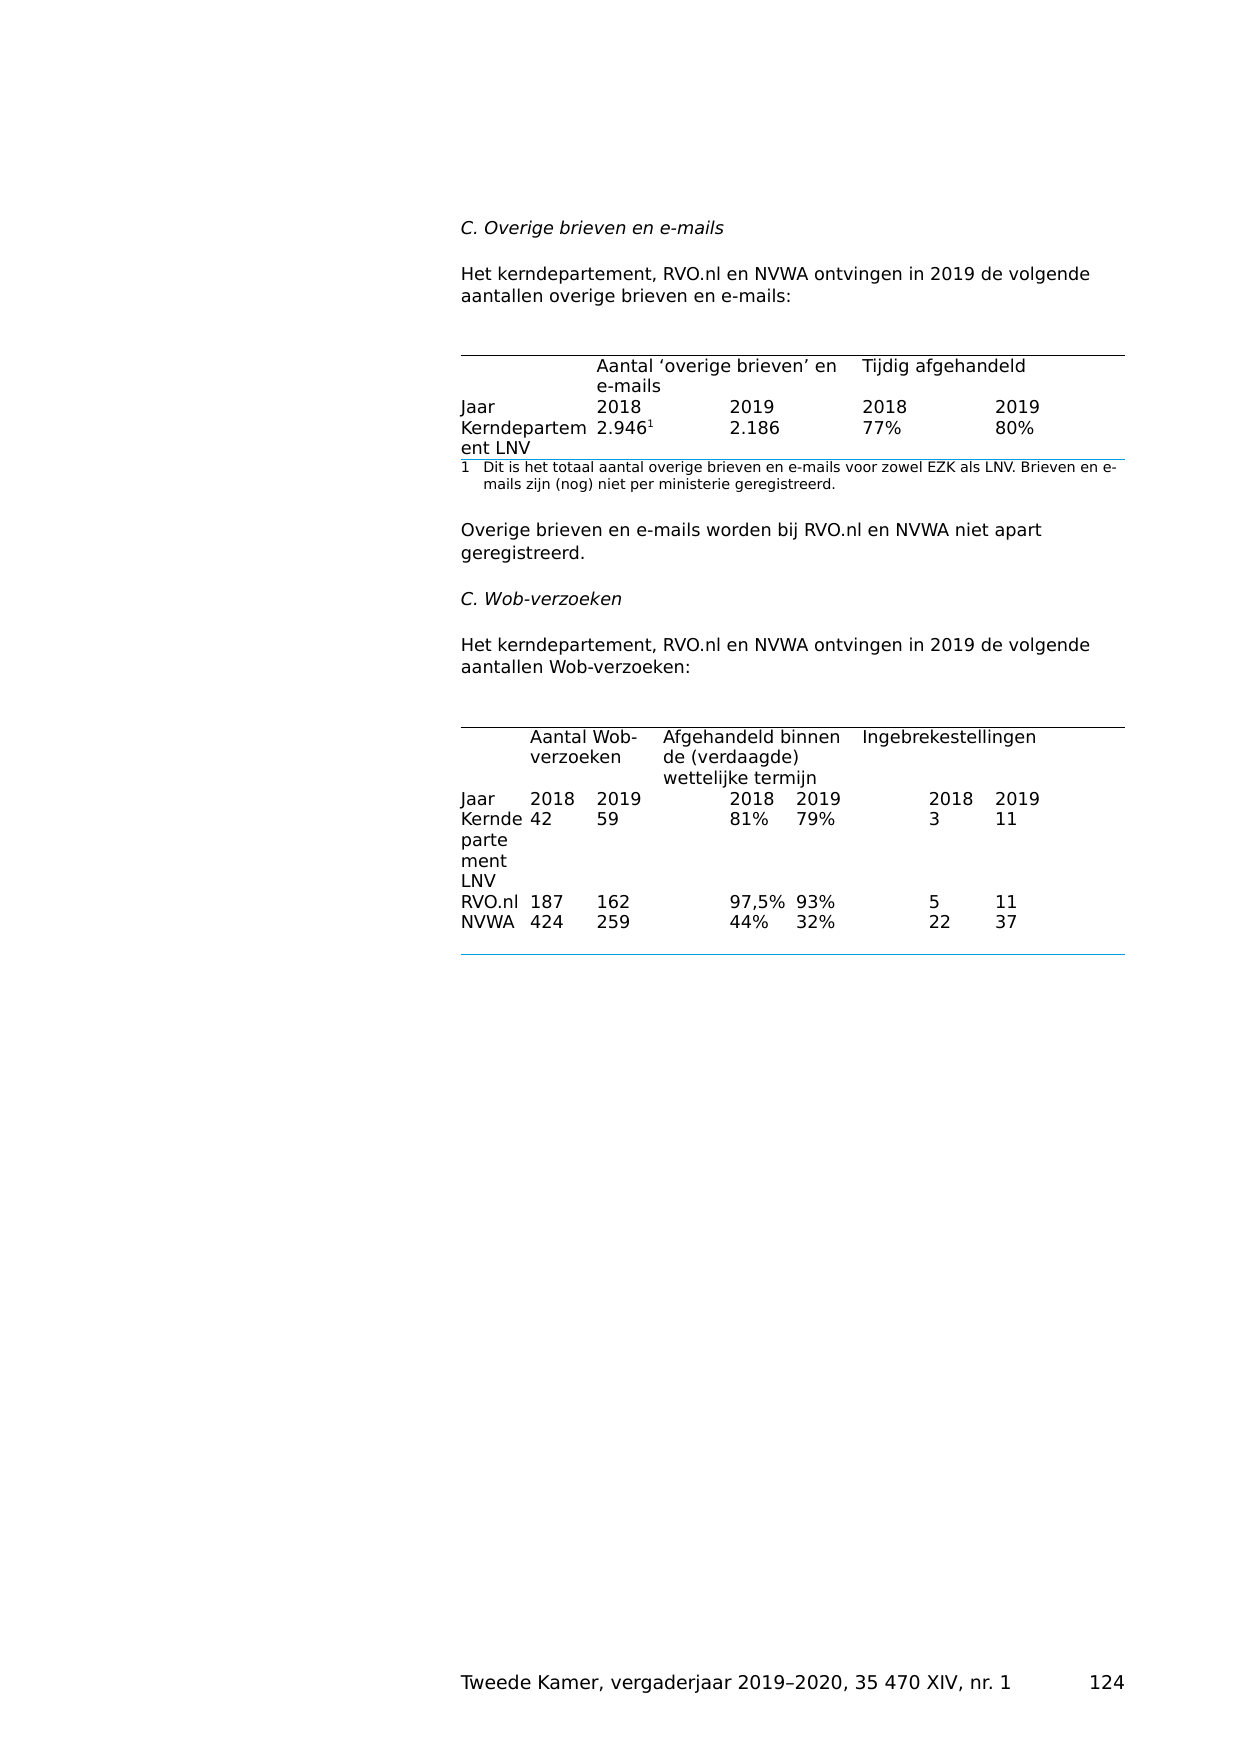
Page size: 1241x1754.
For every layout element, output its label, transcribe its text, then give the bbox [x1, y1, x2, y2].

table_cell Jaar [461, 789, 527, 809]
table_cell 3 [926, 809, 992, 892]
table_cell 32% [793, 913, 926, 933]
table_cell Aantal Wob-verzoeken [527, 728, 660, 789]
table_cell 80% [992, 418, 1125, 459]
text Het kerndepartement, RVO.nl en NVWA ontvingen in 2019 de volgende aantallen Wob-verzoeken: [461, 633, 1125, 678]
table_cell 2.9461 [594, 418, 726, 459]
table_cell 259 [594, 913, 726, 933]
table_cell [726, 933, 793, 954]
table_header Overige brieven en e-mails [461, 330, 1125, 355]
table_cell [527, 933, 593, 954]
table_cell Aantal ‘overige brieven’ en e-mails [594, 356, 859, 397]
table_cell [594, 933, 660, 954]
table_cell 5 [926, 892, 992, 912]
table_cell [859, 933, 926, 954]
table_cell Kerndepartement LNV [461, 418, 593, 459]
table_cell Ingebrekestellingen [859, 728, 1058, 789]
table_cell 2018 [926, 789, 992, 809]
table_cell 79% [793, 809, 926, 892]
table_cell [793, 933, 859, 954]
table_cell 187 [527, 892, 593, 912]
text Het kerndepartement, RVO.nl en NVWA ontvingen in 2019 de volgende aantallen overige brieven en e-mails: [461, 262, 1125, 307]
table_cell 81% [726, 809, 793, 892]
table_cell [1059, 933, 1125, 954]
table_cell 2019 [594, 789, 726, 809]
text C. Wob-verzoeken [461, 587, 1125, 610]
table_cell Tijdig afgehandeld [859, 356, 1125, 397]
table_cell 59 [594, 809, 726, 892]
table_cell 97,5% [726, 892, 793, 912]
table_cell 22 [926, 913, 992, 933]
table_cell [461, 356, 593, 397]
table_cell 77% [859, 418, 992, 459]
table_cell Afgehandeld binnen de (verdaagde) wettelijke termijn [660, 728, 859, 789]
table_cell 37 [992, 913, 1125, 933]
table_cell [461, 933, 527, 954]
table_cell 2018 [594, 397, 726, 418]
table_cell 2.186 [726, 418, 859, 459]
text C. Overige brieven en e-mails [461, 216, 1125, 239]
table_cell 2018 [859, 397, 992, 418]
table_cell [1059, 728, 1125, 789]
table_cell 2018 [527, 789, 593, 809]
table_cell Jaar [461, 397, 593, 418]
table_cell [992, 933, 1058, 954]
table_cell 93% [793, 892, 926, 912]
text Overige brieven en e-mails worden bij RVO.nl en NVWA niet apart geregistreerd. [461, 518, 1125, 564]
table_cell 42 [527, 809, 593, 892]
list Dit is het totaal aantal overige brieven en e-mails voor zowel EZK als LNV. Brieven en e-mails zijn (nog) niet per ministerie geregistreerd. [461, 460, 1125, 493]
table_cell 2019 [992, 397, 1125, 418]
table_cell 11 [992, 809, 1125, 892]
table_cell [461, 728, 527, 789]
table_cell NVWA [461, 913, 527, 933]
table_cell 2019 [992, 789, 1125, 809]
table_cell [660, 933, 726, 954]
table_cell 2019 [793, 789, 926, 809]
table_cell Kerndepartement LNV [461, 809, 527, 892]
table_header Wob-verzoeken [461, 701, 1125, 726]
table_cell [926, 933, 992, 954]
table_cell RVO.nl [461, 892, 527, 912]
table_cell 44% [726, 913, 793, 933]
table_cell 11 [992, 892, 1125, 912]
table_cell 2019 [726, 397, 859, 418]
table_cell 162 [594, 892, 726, 912]
table_cell 424 [527, 913, 593, 933]
table_cell 2018 [726, 789, 793, 809]
